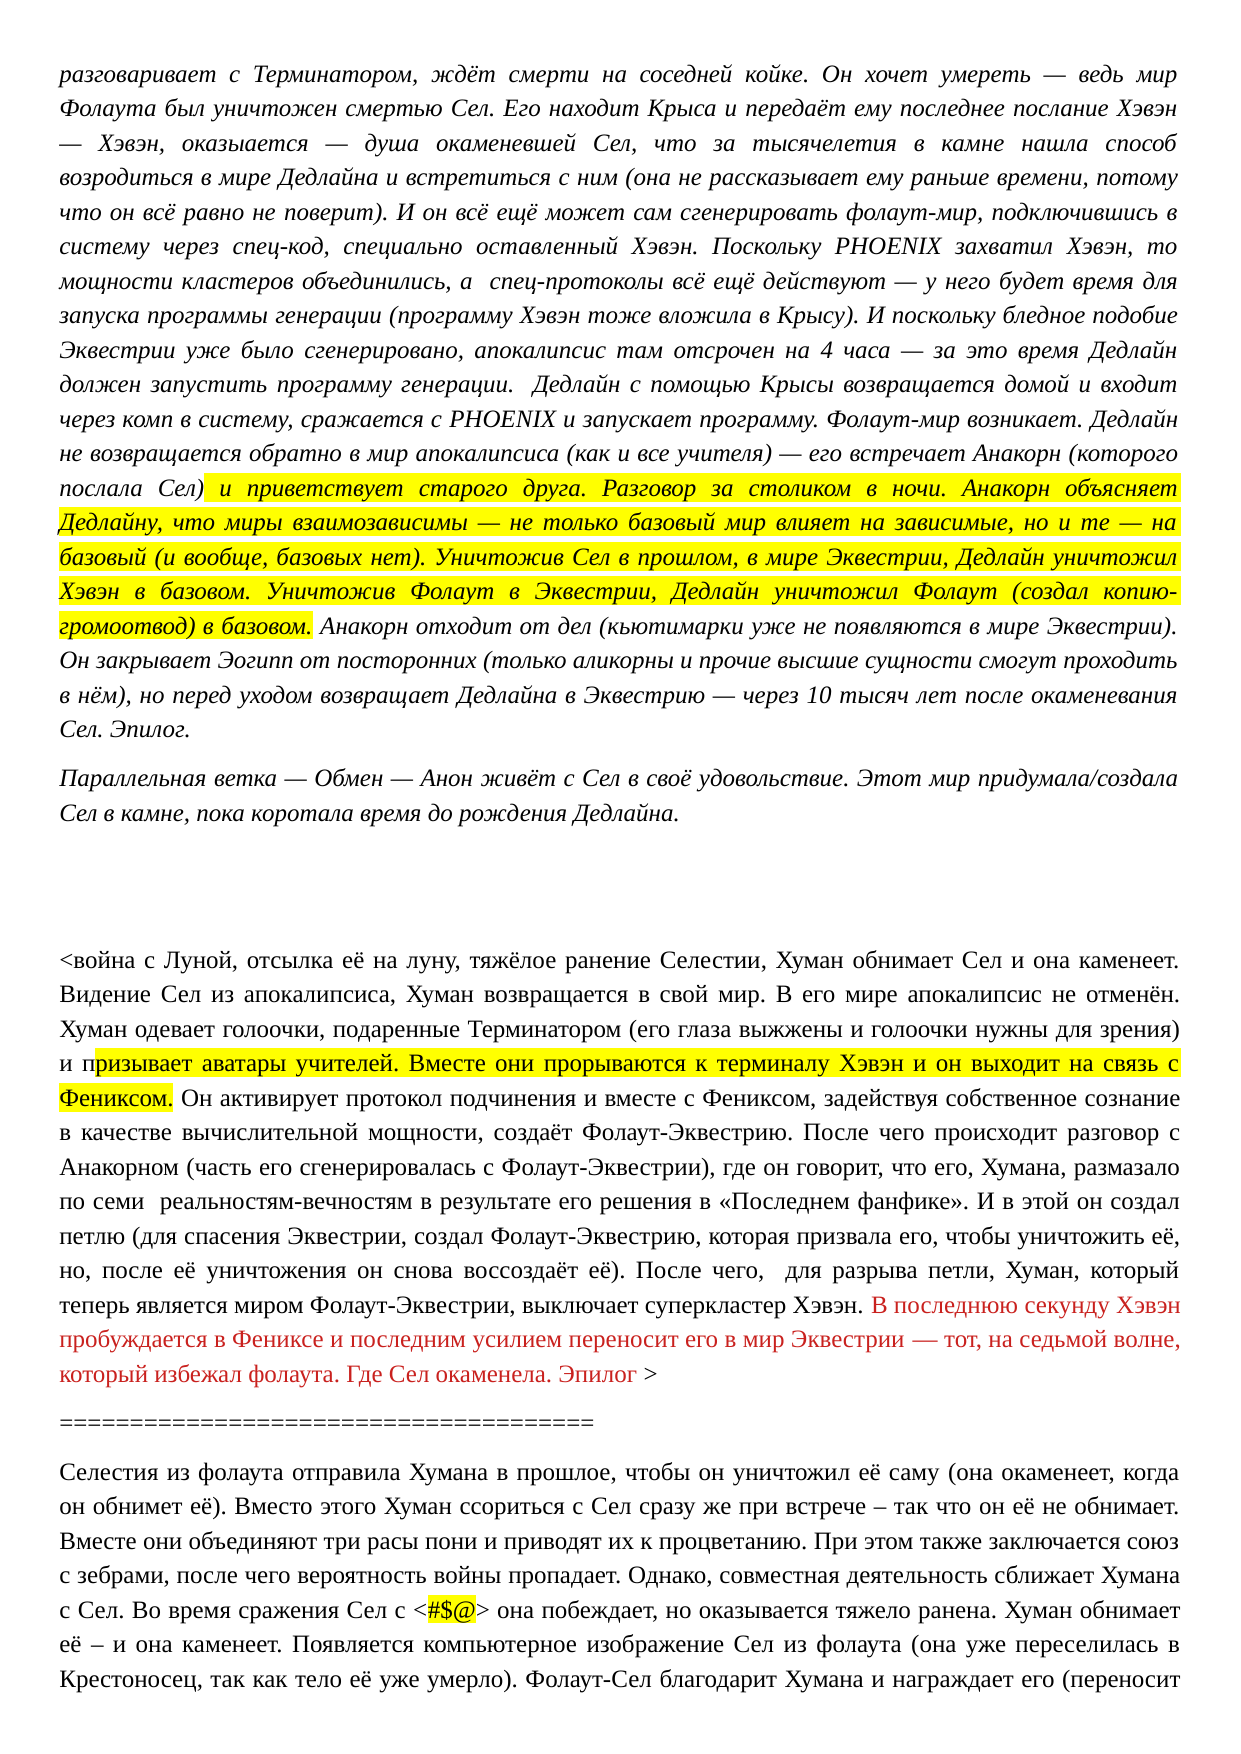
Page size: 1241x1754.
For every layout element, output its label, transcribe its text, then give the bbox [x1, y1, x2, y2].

text <война с Луной, отсылка её на луну, тяжёлое ранение Селестии, Хуман обнимает Сел и она каменеет. Видение Сел из апокалипсиса, Хуман возвращается в свой мир. В его мире апокалипсис не отменён. Хуман одевает голоочки, подаренные Терминатором (его глаза выжжены и голоочки нужны для зрения) и призывает аватары учителей. Вместе они прорываются к терминалу Хэвэн и он выходит на связь с Фениксом. Он активирует протокол подчинения и вместе с Фениксом, задействуя собственное сознание в качестве вычислительной мощности, создаёт Фолаут-Эквестрию. После чего происходит разговор с Анакорном (часть его сгенерировалась с Фолаут-Эквестрии), где он говорит, что его, Хумана, размазало по семи реальностям-вечностям в результате его решения в «Последнем фанфике». И в этой он создал петлю (для спасения Эквестрии, создал Фолаут-Эквестрию, которая призвала его, чтобы уничтожить её, но, после её уничтожения он снова воссоздаёт её). После чего, для разрыва петли, Хуман, который теперь является миром Фолаут-Эквестрии, выключает суперкластер Хэвэн. В последнюю секунду Хэвэн пробуждается в Фениксе и последним усилием переносит его в мир Эквестрии — тот, на седьмой волне, который избежал фолаута. Где Сел окаменела. Эпилог > [59, 945, 1181, 1387]
text Параллельная ветка — Обмен — Анон живёт с Сел в своё удовольствие. Этот мир придумала/создала Сел в камне, пока коротала время до рождения Дедлайна. [59, 763, 1181, 826]
text Селестия из фолаута отправила Хумана в прошлое, чтобы он уничтожил её саму (она окаменеет, когда он обнимет её). Вместо этого Хуман ссориться с Сел сразу же при встрече – так что он её не обнимает. Вместе они объединяют три расы пони и приводят их к процветанию. При этом также заключается союз с зебрами, после чего вероятность войны пропадает. Однако, совместная деятельность сближает Хумана с Сел. Во время сражения Сел с <#$@> она побеждает, но оказывается тяжело ранена. Хуман обнимает её – и она каменеет. Появляется компьютерное изображение Сел из фолаута (она уже переселилась в Крестоносец, так как тело её уже умерло). Фолаут-Сел благодарит Хумана и награждает его (переносит [59, 1457, 1181, 1692]
text ====================================== [59, 1408, 1181, 1436]
text разговаривает с Терминатором, ждёт смерти на соседней койке. Он хочет умереть — ведь мир Фолаута был уничтожен смертью Сел. Его находит Крыса и передаёт ему последнее послание Хэвэн — Хэвэн, оказыается — душа окаменевшей Сел, что за тысячелетия в камне нашла способ возродиться в мире Дедлайна и встретиться с ним (она не рассказывает ему раньше времени, потому что он всё равно не поверит). И он всё ещё может сам сгенерировать фолаут-мир, подключившись в систему через спец-код, специально оставленный Хэвэн. Поскольку PHOENIX захватил Хэвэн, то мощности кластеров объединились, а спец-протоколы всё ещё действуют — у него будет время для запуска программы генерации (программу Хэвэн тоже вложила в Крысу). И поскольку бледное подобие Эквестрии уже было сгенерировано, апокалипсис там отсрочен на 4 часа — за это время Дедлайн должен запустить программу генерации. Дедлайн с помощью Крысы возвращается домой и входит через комп в систему, сражается с PHOENIX и запускает программу. Фолаут-мир возникает. Дедлайн не возвращается обратно в мир апокалипсиса (как и все учителя) — его встречает Анакорн (которого послала Сел) и приветствует старого друга. Разговор за столиком в ночи. Анакорн объясняет Дедлайну, что миры взаимозависимы — не только базовый мир влияет на зависимые, но и те — на базовый (и вообще, базовых нет). Уничтожив Сел в прошлом, в мире Эквестрии, Дедлайн уничтожил Хэвэн в базовом. Уничтожив Фолаут в Эквестрии, Дедлайн уничтожил Фолаут (создал копию-громоотвод) в базовом. Анакорн отходит от дел (кьютимарки уже не появляются в мире Эквестрии). Он закрывает Эогипп от посторонних (только аликорны и прочие высшие сущности смогут проходить в нём), но перед уходом возвращает Дедлайна в Эквестрию — через 10 тысяч лет после окаменевания Сел. Эпилог. [59, 59, 1181, 743]
